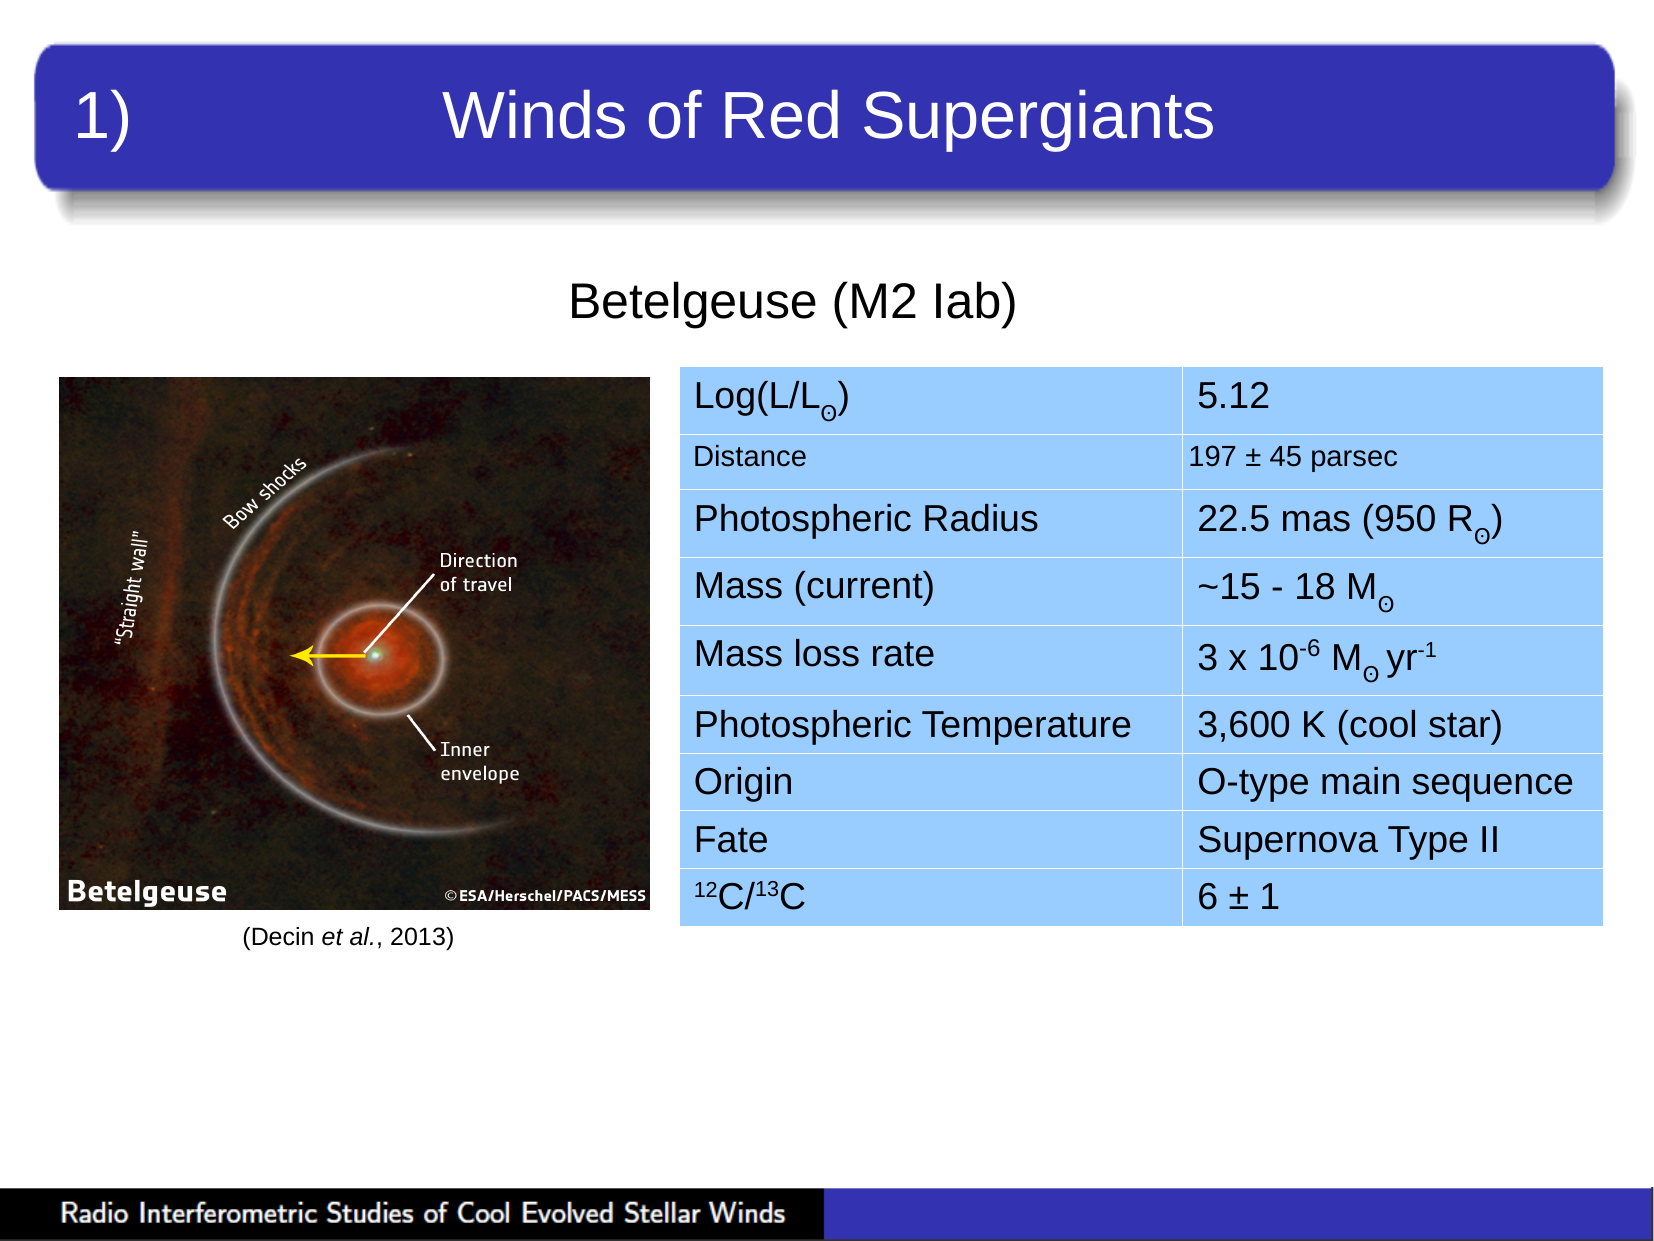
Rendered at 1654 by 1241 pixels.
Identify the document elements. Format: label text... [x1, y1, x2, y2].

table_cell Origin [680, 754, 1182, 810]
table_cell Supernova Type II [1183, 811, 1603, 868]
table_cell Photospheric Temperature [680, 696, 1182, 753]
table_cell Distance [680, 435, 1182, 489]
picture [0, 1187, 1654, 1241]
picture [23, 29, 1648, 237]
table_header Log(L/Lʘ) [680, 367, 1182, 434]
table_header 5.12 [1183, 367, 1603, 434]
table_cell Mass (current) [680, 558, 1182, 625]
table_cell 3,600 K (cool star) [1183, 696, 1603, 753]
table_cell Mass loss rate [680, 626, 1182, 695]
table_cell ~15 - 18 Mʘ [1183, 558, 1603, 625]
table_cell 3 x 10-6 Mʘ yr-1 [1183, 626, 1603, 695]
text_box (Decin et al., 2013) [171, 915, 526, 975]
picture [59, 377, 650, 910]
text_box 1) Winds of Red Supergiants [59, 70, 1595, 189]
table_cell 6 ± 1 [1183, 869, 1603, 926]
table_cell 12C/13C [680, 869, 1182, 926]
table_cell O-type main sequence [1183, 754, 1603, 810]
table_cell Fate [680, 811, 1182, 868]
table_cell 197 ± 45 parsec [1183, 435, 1603, 489]
text_box Betelgeuse (M2 Iab) [553, 265, 1034, 337]
table_cell Photospheric Radius [680, 490, 1182, 557]
table_cell 22.5 mas (950 Rʘ) [1183, 490, 1603, 557]
